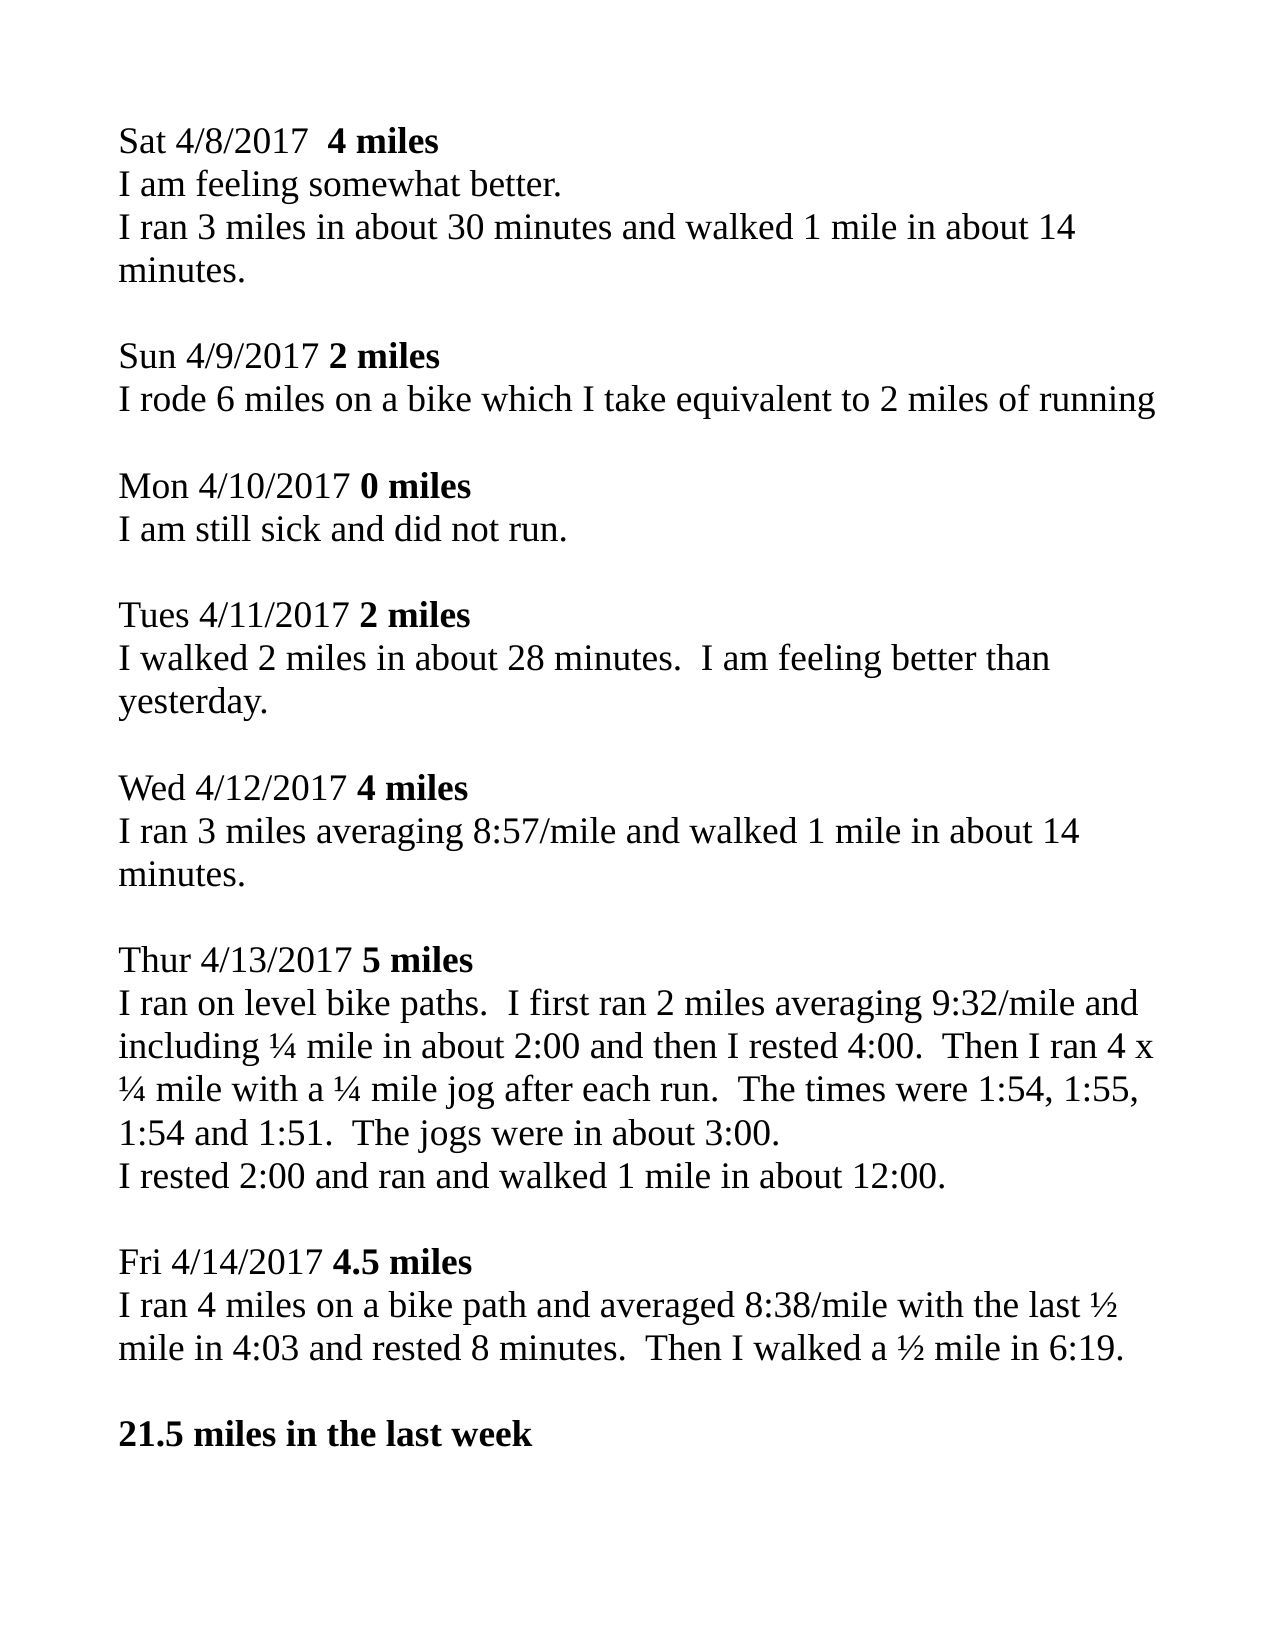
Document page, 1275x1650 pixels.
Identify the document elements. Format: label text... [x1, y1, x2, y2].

text 21.5 miles in the last week [118, 1412, 1157, 1455]
text I rode 6 miles on a bike which I take equivalent to 2 miles of running [118, 377, 1157, 420]
text I ran 3 miles in about 30 minutes and walked 1 mile in about 14 minutes. [118, 204, 1157, 291]
text Fri 4/14/2017 4.5 miles [118, 1239, 1157, 1282]
text I walked 2 miles in about 28 minutes. I am feeling better than yesterday. [118, 636, 1157, 722]
text Thur 4/13/2017 5 miles [118, 937, 1157, 981]
text Tues 4/11/2017 2 miles [118, 592, 1157, 636]
text I am feeling somewhat better. [118, 161, 1157, 204]
text Sun 4/9/2017 2 miles [118, 334, 1157, 377]
text Sat 4/8/2017 4 miles [118, 118, 1157, 161]
text I ran 3 miles averaging 8:57/mile and walked 1 mile in about 14 minutes. [118, 808, 1157, 894]
text Wed 4/12/2017 4 miles [118, 765, 1157, 808]
text I rested 2:00 and ran and walked 1 mile in about 12:00. [118, 1153, 1157, 1196]
text I ran 4 miles on a bike path and averaged 8:38/mile with the last ½ mile in 4:03 and rested 8 minutes. Then I walked a ½ mile in 6:19. [118, 1282, 1157, 1369]
text Mon 4/10/2017 0 miles [118, 463, 1157, 506]
text I ran on level bike paths. I first ran 2 miles averaging 9:32/mile and including ¼ mile in about 2:00 and then I rested 4:00. Then I ran 4 x ¼ mile with a ¼ mile jog after each run. The times were 1:54, 1:55, 1:54 and 1:51. The jogs were in about 3:00. [118, 981, 1157, 1153]
text I am still sick and did not run. [118, 506, 1157, 549]
